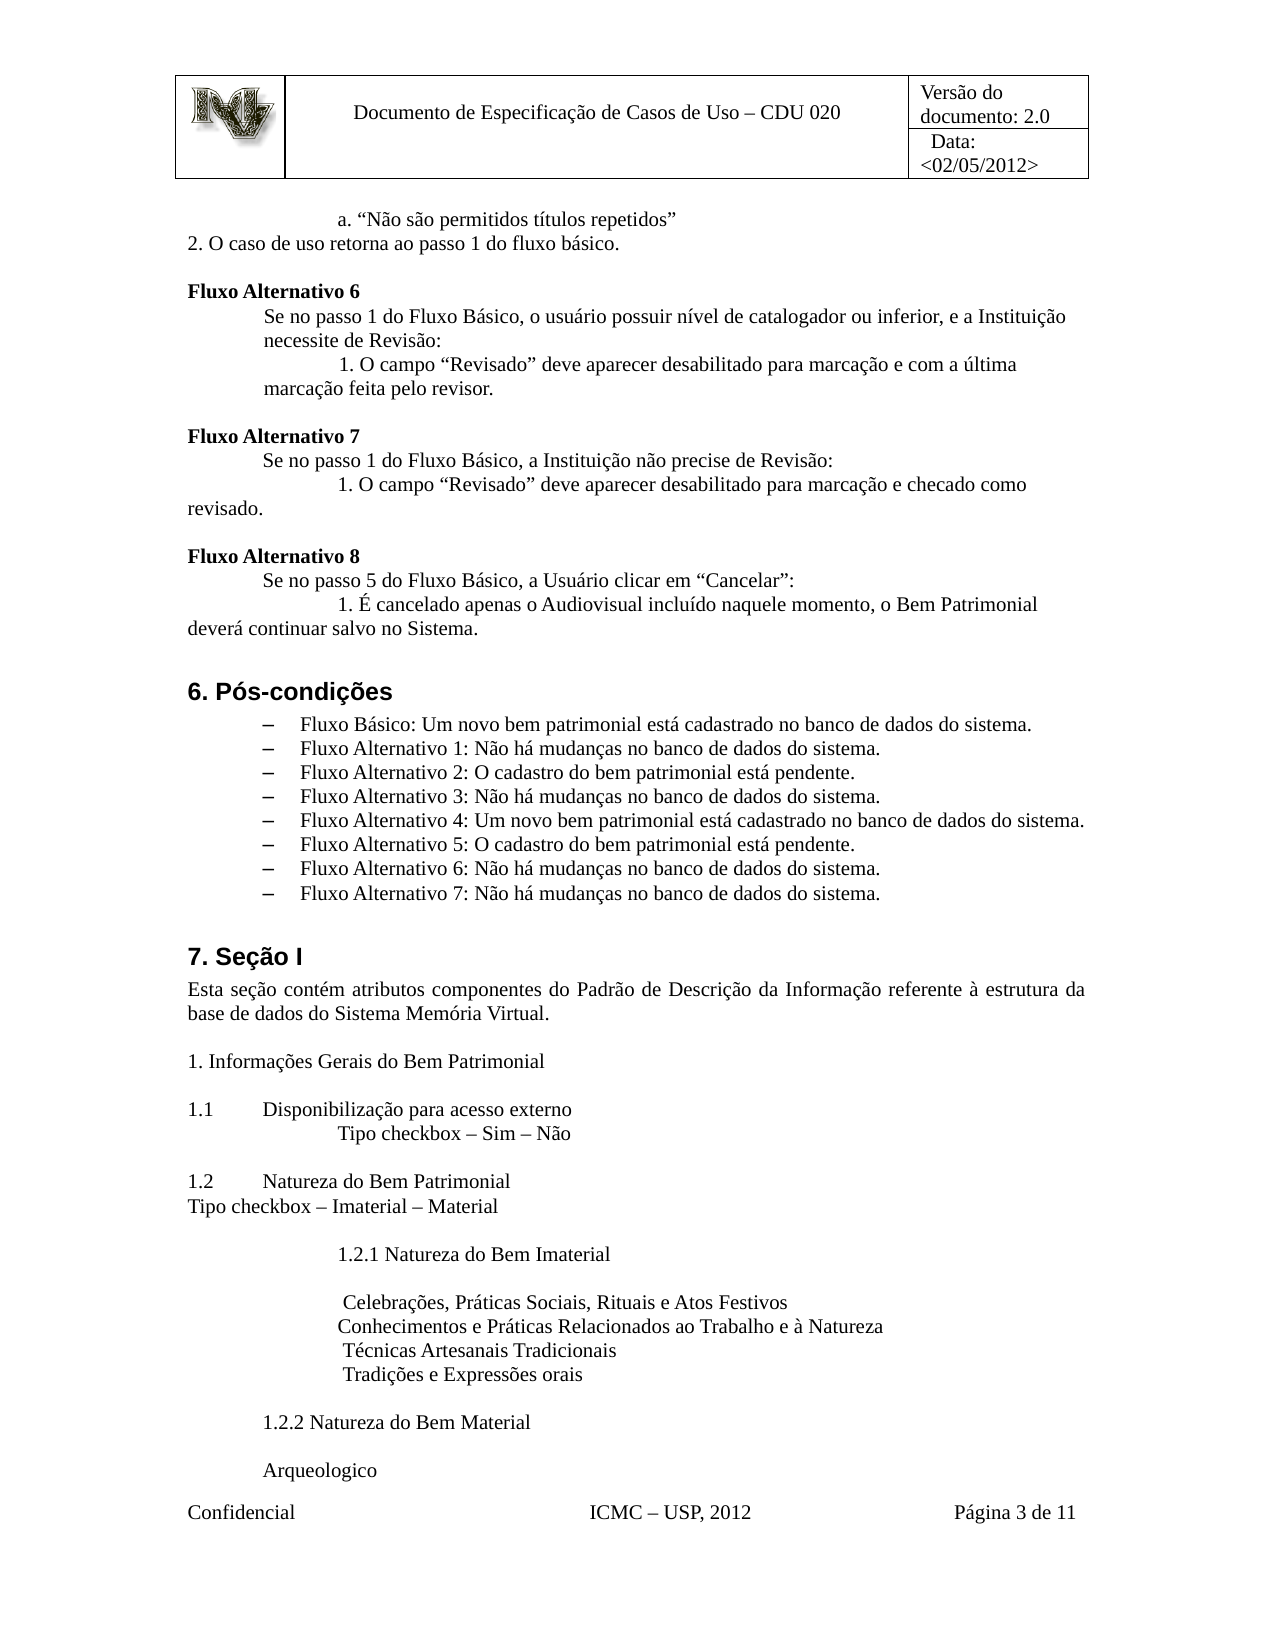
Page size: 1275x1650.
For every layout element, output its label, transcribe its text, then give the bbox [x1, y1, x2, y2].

text 1.2 Natureza do Bem Patrimonial [187, 1169, 1087, 1193]
text Se no passo 1 do Fluxo Básico, a Instituição não precise de Revisão: [187, 448, 1087, 472]
text Celebrações, Práticas Sociais, Rituais e Atos Festivos [187, 1290, 1087, 1314]
list Fluxo Básico: Um novo bem patrimonial está cadastrado no banco de dados do sistema. [262, 712, 1087, 736]
text Esta seção contém atributos componentes do Padrão de Descrição da Informação referente à estrutura da base de dados do Sistema Memória Virtual. [187, 977, 1087, 1025]
text 1. O campo “Revisado” deve aparecer desabilitado para marcação e checado como revisado. [187, 472, 1087, 520]
text 1.2.1 Natureza do Bem Imaterial [187, 1242, 1087, 1266]
text Tipo checkbox – Sim – Não [187, 1121, 1087, 1145]
subtitle 7. Seção I [187, 942, 1087, 971]
list Fluxo Alternativo 6: Não há mudanças no banco de dados do sistema. [262, 856, 1087, 880]
text 1. O campo “Revisado” deve aparecer desabilitado para marcação e com a última marcação feita pelo revisor. [263, 352, 1087, 400]
text Fluxo Alternativo 8 [187, 544, 1087, 568]
text a. “Não são permitidos títulos repetidos” [187, 207, 1087, 231]
subtitle 6. Pós-condições [187, 677, 1087, 706]
text 1.1 Disponibilização para acesso externo [187, 1097, 1087, 1121]
list Fluxo Alternativo 2: O cadastro do bem patrimonial está pendente. [262, 760, 1087, 784]
text Fluxo Alternativo 7 [187, 424, 1087, 448]
text 1.2.2 Natureza do Bem Material [187, 1410, 1087, 1434]
list Fluxo Alternativo 4: Um novo bem patrimonial está cadastrado no banco de dados do sistema. [262, 808, 1087, 832]
text Técnicas Artesanais Tradicionais [187, 1338, 1087, 1362]
text Se no passo 1 do Fluxo Básico, o usuário possuir nível de catalogador ou inferior, e a Instituição necessite de Revisão: [263, 303, 1087, 352]
text Se no passo 5 do Fluxo Básico, a Usuário clicar em “Cancelar”: [187, 568, 1087, 592]
text 1. É cancelado apenas o Audiovisual incluído naquele momento, o Bem Patrimonial deverá continuar salvo no Sistema. [187, 592, 1087, 640]
list Fluxo Alternativo 1: Não há mudanças no banco de dados do sistema. [262, 736, 1087, 760]
list Fluxo Alternativo 3: Não há mudanças no banco de dados do sistema. [262, 784, 1087, 808]
list Fluxo Alternativo 5: O cadastro do bem patrimonial está pendente. [262, 832, 1087, 856]
text 2. O caso de uso retorna ao passo 1 do fluxo básico. [187, 231, 1087, 255]
text Conhecimentos e Práticas Relacionados ao Trabalho e à Natureza [187, 1314, 1087, 1338]
list Fluxo Alternativo 7: Não há mudanças no banco de dados do sistema. [262, 880, 1087, 904]
text Tipo checkbox – Imaterial – Material [187, 1193, 1087, 1218]
text Arqueologico [187, 1458, 1087, 1482]
text Fluxo Alternativo 6 [187, 279, 1087, 303]
text 1. Informações Gerais do Bem Patrimonial [187, 1049, 1087, 1073]
text Tradições e Expressões orais [187, 1362, 1087, 1386]
